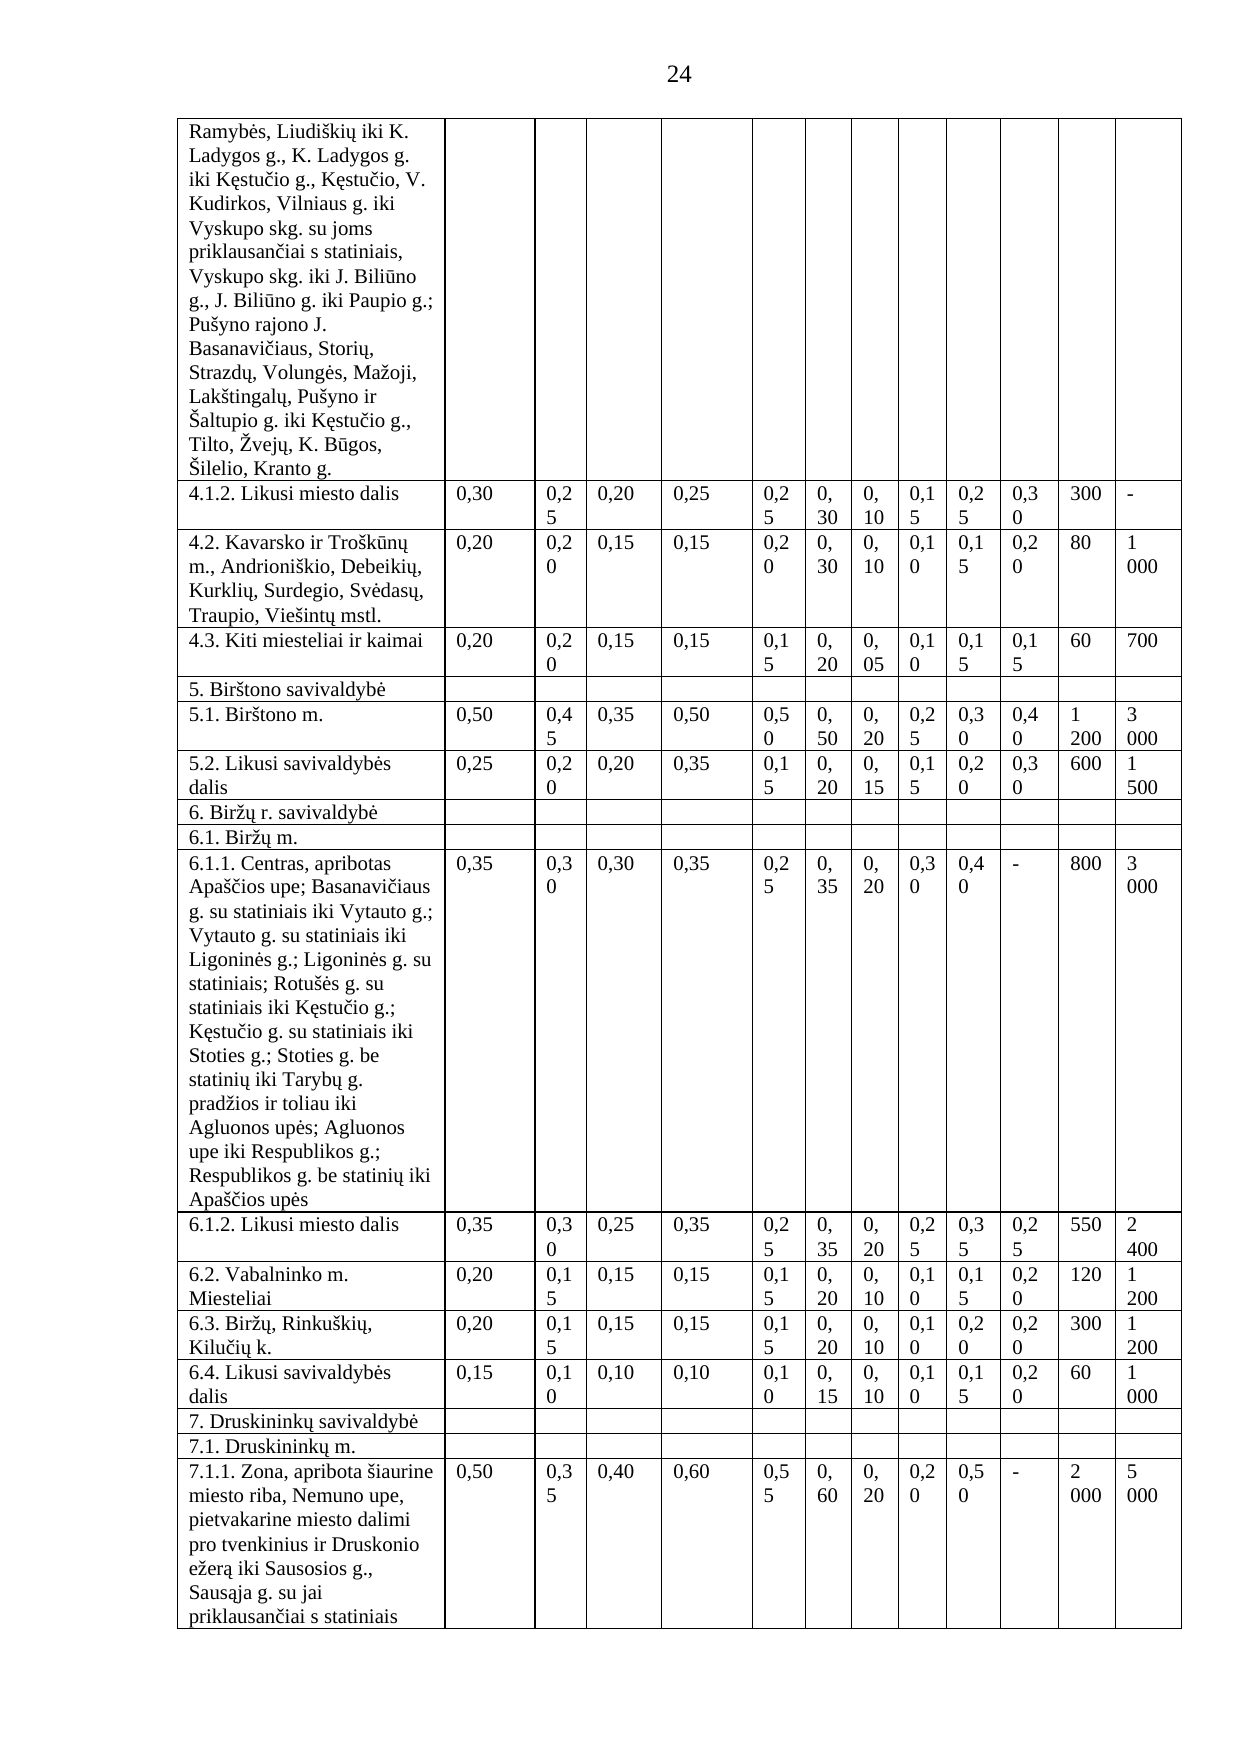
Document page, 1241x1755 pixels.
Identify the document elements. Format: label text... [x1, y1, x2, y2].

table_cell 0,15 [753, 628, 805, 676]
table_cell 0,15 [587, 1262, 661, 1310]
table_cell [1001, 677, 1058, 701]
table_cell 6.2. Vabalninko m. Miesteliai [178, 1262, 444, 1310]
table_cell [587, 825, 661, 849]
table_cell 0,35 [587, 702, 661, 750]
table_cell [852, 677, 898, 701]
table_cell 0,15 [806, 1360, 851, 1408]
table_cell [662, 119, 752, 480]
table_cell [1001, 119, 1058, 480]
table_cell [753, 677, 805, 701]
table_cell [899, 1409, 946, 1433]
table_cell 3 000 [1116, 850, 1181, 1211]
table_cell [1001, 825, 1058, 849]
table_cell [899, 825, 946, 849]
table_cell 1 200 [1059, 702, 1115, 750]
table_cell 0,20 [753, 530, 805, 627]
table_cell [753, 825, 805, 849]
table_cell 0,25 [753, 1213, 805, 1261]
table_cell 1 200 [1116, 1311, 1181, 1359]
table_cell 0,15 [899, 751, 946, 799]
table_cell 5.1. Birštono m. [178, 702, 444, 750]
table_cell 0,35 [662, 1213, 752, 1261]
table_cell [806, 1434, 851, 1458]
table_cell 0,20 [587, 481, 661, 529]
table_cell 0,30 [899, 850, 946, 1211]
table_cell [852, 825, 898, 849]
table_cell 550 [1059, 1213, 1115, 1261]
table_cell 0,20 [947, 1311, 1000, 1359]
table_cell 0,15 [587, 628, 661, 676]
table_cell 0,20 [536, 751, 586, 799]
table_cell 0,40 [587, 1459, 661, 1628]
table_cell [446, 825, 534, 849]
table_cell 0,15 [753, 1311, 805, 1359]
table_cell 0,20 [806, 751, 851, 799]
table_cell [446, 800, 534, 824]
table_cell [536, 800, 586, 824]
table_cell 0,15 [662, 530, 752, 627]
table_cell 4.3. Kiti miesteliai ir kaimai [178, 628, 444, 676]
table_cell [536, 119, 586, 480]
table_cell 1 000 [1116, 1360, 1181, 1408]
table_cell 0,20 [806, 1311, 851, 1359]
table_cell - [1001, 850, 1058, 1211]
table_cell 0,20 [806, 1262, 851, 1310]
table_cell 5 000 [1116, 1459, 1181, 1628]
table_cell 6.1.1. Centras, apribotas Apaščios upe; Basanavičiaus g. su statiniais iki Vytauto g.; Vytauto g. su statiniais iki Ligoninės g.; Ligoninės g. su statiniais; Rotušės g. su statiniais iki Kęstučio g.; Kęstučio g. su statiniais iki Stoties g.; Stoties g. be statinių iki Tarybų g. pradžios ir toliau iki Agluonos upės; Agluonos upe iki Respublikos g.; Respublikos g. be statinių iki Apaščios upės [178, 850, 444, 1211]
table_cell 0,50 [753, 702, 805, 750]
table_cell 0,40 [1001, 702, 1058, 750]
table_cell - [1116, 119, 1181, 480]
table_cell 0,25 [662, 481, 752, 529]
table_cell 4.1.2. Likusi miesto dalis [178, 481, 444, 529]
table_cell 0,25 [899, 1213, 946, 1261]
table_cell [753, 1409, 805, 1433]
table_cell 0,50 [947, 1459, 1000, 1628]
table_cell [587, 800, 661, 824]
table_cell 0,20 [446, 1262, 534, 1310]
table_cell 6.1.2. Likusi miesto dalis [178, 1213, 444, 1261]
table_cell 0,30 [947, 702, 1000, 750]
table_cell 0,10 [587, 1360, 661, 1408]
table_cell 0,25 [947, 481, 1000, 529]
table_cell 0,30 [806, 530, 851, 627]
table_cell 0,55 [753, 1459, 805, 1628]
table_cell [1059, 119, 1115, 480]
table_cell 0,50 [446, 1459, 534, 1628]
table_cell [662, 1409, 752, 1433]
table_cell 0,15 [947, 628, 1000, 676]
table_cell 0,20 [899, 1459, 946, 1628]
table_cell 0,50 [806, 702, 851, 750]
table_cell 0,20 [852, 1459, 898, 1628]
table_cell [1001, 1409, 1058, 1433]
table_cell 80 [1059, 530, 1115, 627]
table_cell 0,10 [852, 530, 898, 627]
table_cell 0,15 [446, 1360, 534, 1408]
table_cell 0,35 [806, 850, 851, 1211]
table_cell - [1116, 481, 1181, 529]
table_cell 0,20 [1001, 1262, 1058, 1310]
table_cell 0,15 [587, 530, 661, 627]
table_cell 0,60 [662, 1459, 752, 1628]
table_cell 600 [1059, 751, 1115, 799]
table_cell [852, 1434, 898, 1458]
table_cell 0,20 [446, 530, 534, 627]
table_cell 0,20 [852, 1213, 898, 1261]
table_cell [446, 119, 534, 480]
table_cell 0,15 [852, 751, 898, 799]
table_cell [806, 800, 851, 824]
table_cell 0,50 [662, 702, 752, 750]
table_cell 0,45 [536, 702, 586, 750]
table_cell [947, 677, 1000, 701]
table_cell 0,10 [662, 1360, 752, 1408]
table_cell [947, 1409, 1000, 1433]
table_cell [446, 1409, 534, 1433]
table_cell [947, 1434, 1000, 1458]
table_cell [1001, 1434, 1058, 1458]
table_cell 0,60 [806, 1459, 851, 1628]
table_cell 0,35 [806, 1213, 851, 1261]
table_cell 0,25 [753, 850, 805, 1211]
table_cell [852, 119, 898, 480]
table_cell [446, 677, 534, 701]
table_cell 0,15 [753, 751, 805, 799]
table_cell 0,20 [1001, 1360, 1058, 1408]
table_cell 6. Biržų r. savivaldybė [178, 800, 444, 824]
table_cell 0,15 [587, 1311, 661, 1359]
table_cell 0,10 [852, 481, 898, 529]
table_cell [947, 800, 1000, 824]
table_cell [587, 119, 661, 480]
table_cell [662, 1434, 752, 1458]
table_cell 0,10 [899, 628, 946, 676]
table_cell 0,35 [662, 751, 752, 799]
table_cell 5. Birštono savivaldybė [178, 677, 444, 701]
table_cell [899, 800, 946, 824]
table_cell 0,10 [852, 1311, 898, 1359]
table_cell [662, 825, 752, 849]
table_cell 0,25 [587, 1213, 661, 1261]
table_cell [1116, 677, 1181, 701]
table_cell 0,30 [587, 850, 661, 1211]
table_cell [899, 1434, 946, 1458]
table_cell 0,10 [899, 530, 946, 627]
table_cell 0,30 [536, 1213, 586, 1261]
table_cell 0,20 [852, 702, 898, 750]
table_cell 0,15 [899, 481, 946, 529]
table_cell [662, 677, 752, 701]
table_cell 0,10 [852, 1262, 898, 1310]
table_cell [899, 677, 946, 701]
table_cell [852, 1409, 898, 1433]
table_cell [1059, 825, 1115, 849]
table_cell [1059, 1409, 1115, 1433]
table_cell 1 000 [1116, 530, 1181, 627]
table_cell [662, 800, 752, 824]
table_cell [446, 1434, 534, 1458]
table_cell 0,50 [446, 702, 534, 750]
table_cell [806, 1409, 851, 1433]
table_cell [536, 1434, 586, 1458]
table_cell 1 500 [1116, 751, 1181, 799]
table_cell [536, 677, 586, 701]
table_cell [806, 825, 851, 849]
table_cell [1001, 800, 1058, 824]
table_cell 0,10 [852, 1360, 898, 1408]
table_cell 0,15 [947, 1262, 1000, 1310]
table_cell [1059, 1434, 1115, 1458]
table_cell 0,35 [446, 850, 534, 1211]
table_cell 300 [1059, 1311, 1115, 1359]
table_cell 120 [1059, 1262, 1115, 1310]
table_cell 5.2. Likusi savivaldybės dalis [178, 751, 444, 799]
table_cell 6.3. Biržų, Rinkuškių, Kilučių k. [178, 1311, 444, 1359]
table_cell 6.4. Likusi savivaldybės dalis [178, 1360, 444, 1408]
table_cell 700 [1116, 628, 1181, 676]
table_cell [587, 1434, 661, 1458]
table_cell 300 [1059, 481, 1115, 529]
table_cell 0,25 [899, 702, 946, 750]
table_cell [1059, 800, 1115, 824]
table_cell 800 [1059, 850, 1115, 1211]
table_cell [1116, 1434, 1181, 1458]
table_cell 0,20 [587, 751, 661, 799]
table_cell 0,30 [806, 481, 851, 529]
table_cell [753, 119, 805, 480]
table_cell [1116, 800, 1181, 824]
table_cell 0,05 [852, 628, 898, 676]
table_cell 0,30 [536, 850, 586, 1211]
table_cell [587, 677, 661, 701]
table_cell 2 000 [1059, 1459, 1115, 1628]
table_cell [753, 1434, 805, 1458]
table_cell 0,20 [947, 751, 1000, 799]
table_cell 0,25 [536, 481, 586, 529]
table_cell [536, 1409, 586, 1433]
table_cell 6.1. Biržų m. [178, 825, 444, 849]
table_cell Ramybės, Liudiškių iki K. Ladygos g., K. Ladygos g. iki Kęstučio g., Kęstučio, V. Kudirkos, Vilniaus g. iki Vyskupo skg. su joms priklausančiai s statiniais, Vyskupo skg. iki J. Biliūno g., J. Biliūno g. iki Paupio g.; Pušyno rajono J. Basanavičiaus, Storių, Strazdų, Volungės, Mažoji, Lakštingalų, Pušyno ir Šaltupio g. iki Kęstučio g., Tilto, Žvejų, K. Būgos, Šilelio, Kranto g. [178, 119, 444, 480]
table_cell 0,20 [806, 628, 851, 676]
table_cell [1116, 825, 1181, 849]
table_cell [1059, 677, 1115, 701]
table_cell 0,35 [446, 1213, 534, 1261]
table_cell 0,15 [1001, 628, 1058, 676]
table_cell 1 200 [1116, 1262, 1181, 1310]
table_cell [536, 825, 586, 849]
table_cell [753, 800, 805, 824]
table_cell [947, 825, 1000, 849]
table_cell 0,20 [1001, 1311, 1058, 1359]
table_cell [806, 677, 851, 701]
table_cell [1116, 1409, 1181, 1433]
table_cell 0,20 [852, 850, 898, 1211]
table_cell 0,30 [1001, 481, 1058, 529]
table_cell 0,35 [536, 1459, 586, 1628]
table_cell [947, 119, 1000, 480]
table_cell 2 400 [1116, 1213, 1181, 1261]
table_cell 0,15 [662, 628, 752, 676]
table_cell 60 [1059, 628, 1115, 676]
table_cell 4.2. Kavarsko ir Troškūnų m., Andrioniškio, Debeikių, Kurklių, Surdegio, Svėdasų, Traupio, Viešintų mstl. [178, 530, 444, 627]
table_cell 0,10 [753, 1360, 805, 1408]
table_cell 0,10 [899, 1311, 946, 1359]
table_cell 7.1. Druskininkų m. [178, 1434, 444, 1458]
table_cell 0,15 [947, 530, 1000, 627]
table_cell 0,15 [947, 1360, 1000, 1408]
table_cell 0,10 [536, 1360, 586, 1408]
table_cell 0,25 [446, 751, 534, 799]
table_cell 0,15 [536, 1311, 586, 1359]
table_cell 3 000 [1116, 702, 1181, 750]
table_cell 0,15 [662, 1262, 752, 1310]
table_cell [852, 800, 898, 824]
table_cell - [1001, 1459, 1058, 1628]
table_cell 0,15 [753, 1262, 805, 1310]
table_cell [899, 119, 946, 480]
table_cell [806, 119, 851, 480]
table_cell [587, 1409, 661, 1433]
table_cell 0,10 [899, 1360, 946, 1408]
table_cell 0,15 [536, 1262, 586, 1310]
table_cell 0,30 [1001, 751, 1058, 799]
table_cell 0,10 [899, 1262, 946, 1310]
table_cell 60 [1059, 1360, 1115, 1408]
table_cell 7.1.1. Zona, apribota šiaurine miesto riba, Nemuno upe, pietvakarine miesto dalimi pro tvenkinius ir Druskonio ežerą iki Sausosios g., Sausąja g. su jai priklausančiai s statiniais [178, 1459, 444, 1628]
table_cell 0,30 [446, 481, 534, 529]
table_cell 7. Druskininkų savivaldybė [178, 1409, 444, 1433]
table_cell 0,35 [662, 850, 752, 1211]
table_cell 0,20 [1001, 530, 1058, 627]
table_cell 0,25 [1001, 1213, 1058, 1261]
table_cell 0,15 [662, 1311, 752, 1359]
table_cell 0,25 [753, 481, 805, 529]
table_cell 0,35 [947, 1213, 1000, 1261]
table_cell 0,40 [947, 850, 1000, 1211]
table_cell 0,20 [446, 628, 534, 676]
table_cell 0,20 [536, 628, 586, 676]
table_cell 0,20 [536, 530, 586, 627]
table_cell 0,20 [446, 1311, 534, 1359]
